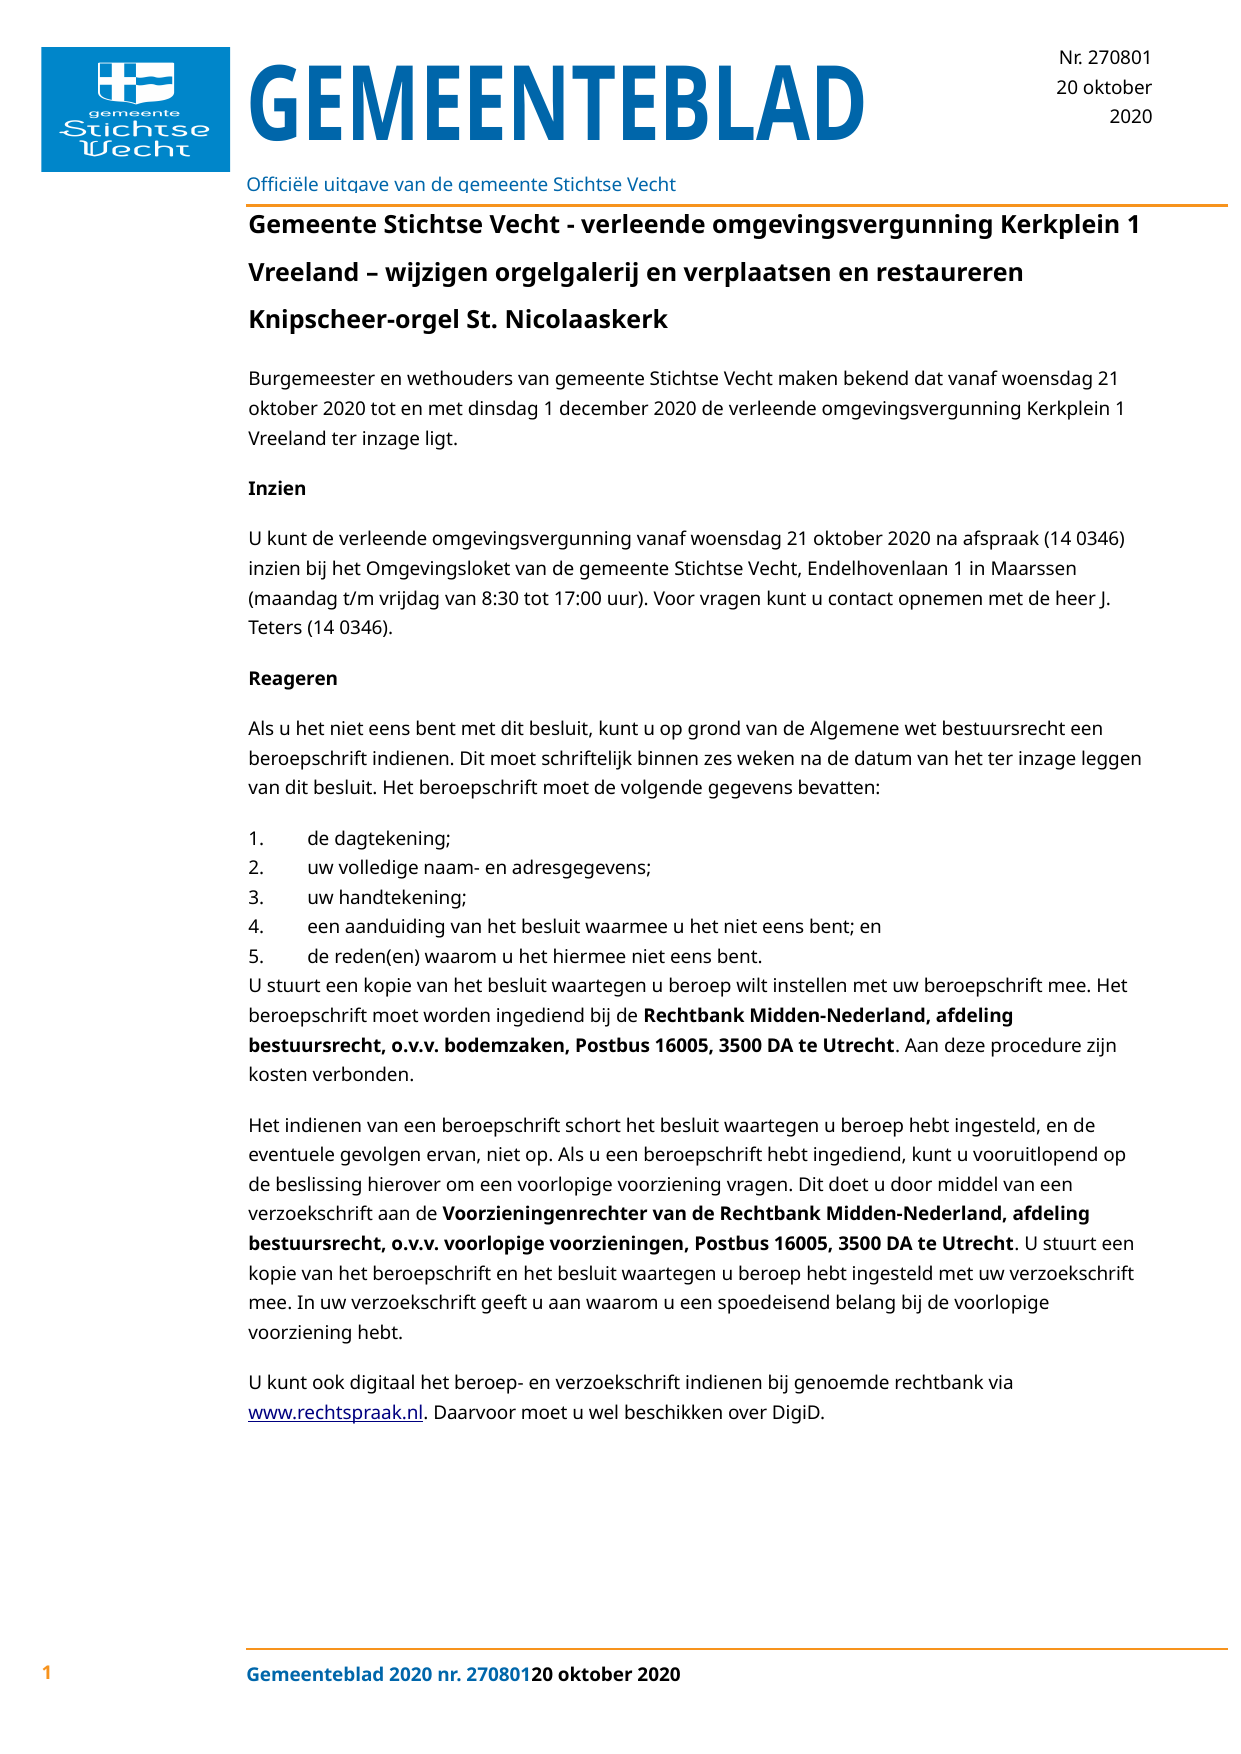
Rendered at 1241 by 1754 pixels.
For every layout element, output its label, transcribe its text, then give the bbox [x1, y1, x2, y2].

list uw volledige naam- en adresgegevens; [248, 854, 1152, 880]
list uw handtekening; [248, 884, 1152, 909]
text Reageren [248, 665, 1152, 690]
text U kunt ook digitaal het beroep- en verzoekschrift indienen bij genoemde rechtbank via www.rechtspraak.nl. Daarvoor moet u wel beschikken over DigiD. [248, 1369, 1152, 1424]
text Inzien [248, 475, 1152, 501]
text U stuurt een kopie van het besluit waartegen u beroep wilt instellen met uw beroepschrift mee. Het beroepschrift moet worden ingediend bij de Rechtbank Midden-Nederland, afdeling bestuursrecht, o.v.v. bodemzaken, Postbus 16005, 3500 DA te Utrecht. Aan deze procedure zijn kosten verbonden. [248, 973, 1152, 1087]
text Gemeente Stichtse Vecht - verleende omgevingsvergunning Kerkplein 1 Vreeland – wijzigen orgelgalerij en verplaatsen en restaureren Knipscheer-orgel St. Nicolaaskerk [248, 207, 1152, 336]
text U kunt de verleende omgevingsvergunning vanaf woensdag 21 oktober 2020 na afspraak (14 0346) inzien bij het Omgevingsloket van de gemeente Stichtse Vecht, Endelhovenlaan 1 in Maarssen (maandag t/m vrijdag van 8:30 tot 17:00 uur). Voor vragen kunt u contact opnemen met de heer J. Teters (14 0346). [248, 526, 1152, 640]
text Burgemeester en wethouders van gemeente Stichtse Vecht maken bekend dat vanaf woensdag 21 oktober 2020 tot en met dinsdag 1 december 2020 de verleende omgevingsvergunning Kerkplein 1 Vreeland ter inzage ligt. [248, 366, 1152, 450]
list de reden(en) waarom u het hiermee niet eens bent. [248, 943, 1152, 969]
text Het indienen van een beroepschrift schort het besluit waartegen u beroep hebt ingesteld, en de eventuele gevolgen ervan, niet op. Als u een beroepschrift hebt ingediend, kunt u vooruitlopend op de beslissing hierover om een voorlopige voorziening vragen. Dit doet u door middel van een verzoekschrift aan de Voorzieningenrechter van de Rechtbank Midden-Nederland, afdeling bestuursrecht, o.v.v. voorlopige voorzieningen, Postbus 16005, 3500 DA te Utrecht. U stuurt een kopie van het beroepschrift en het besluit waartegen u beroep hebt ingesteld met uw verzoekschrift mee. In uw verzoekschrift geeft u aan waarom u een spoedeisend belang bij de voorlopige voorziening hebt. [248, 1112, 1152, 1344]
text Als u het niet eens bent met dit besluit, kunt u op grond van de Algemene wet bestuursrecht een beroepschrift indienen. Dit moet schriftelijk binnen zes weken na de datum van het ter inzage leggen van dit besluit. Het beroepschrift moet de volgende gegevens bevatten: [248, 715, 1152, 800]
picture [137, 63, 174, 103]
list de dagtekening; [248, 825, 1152, 850]
list een aanduiding van het besluit waarmee u het niet eens bent; en [248, 913, 1152, 939]
picture [99, 63, 135, 101]
